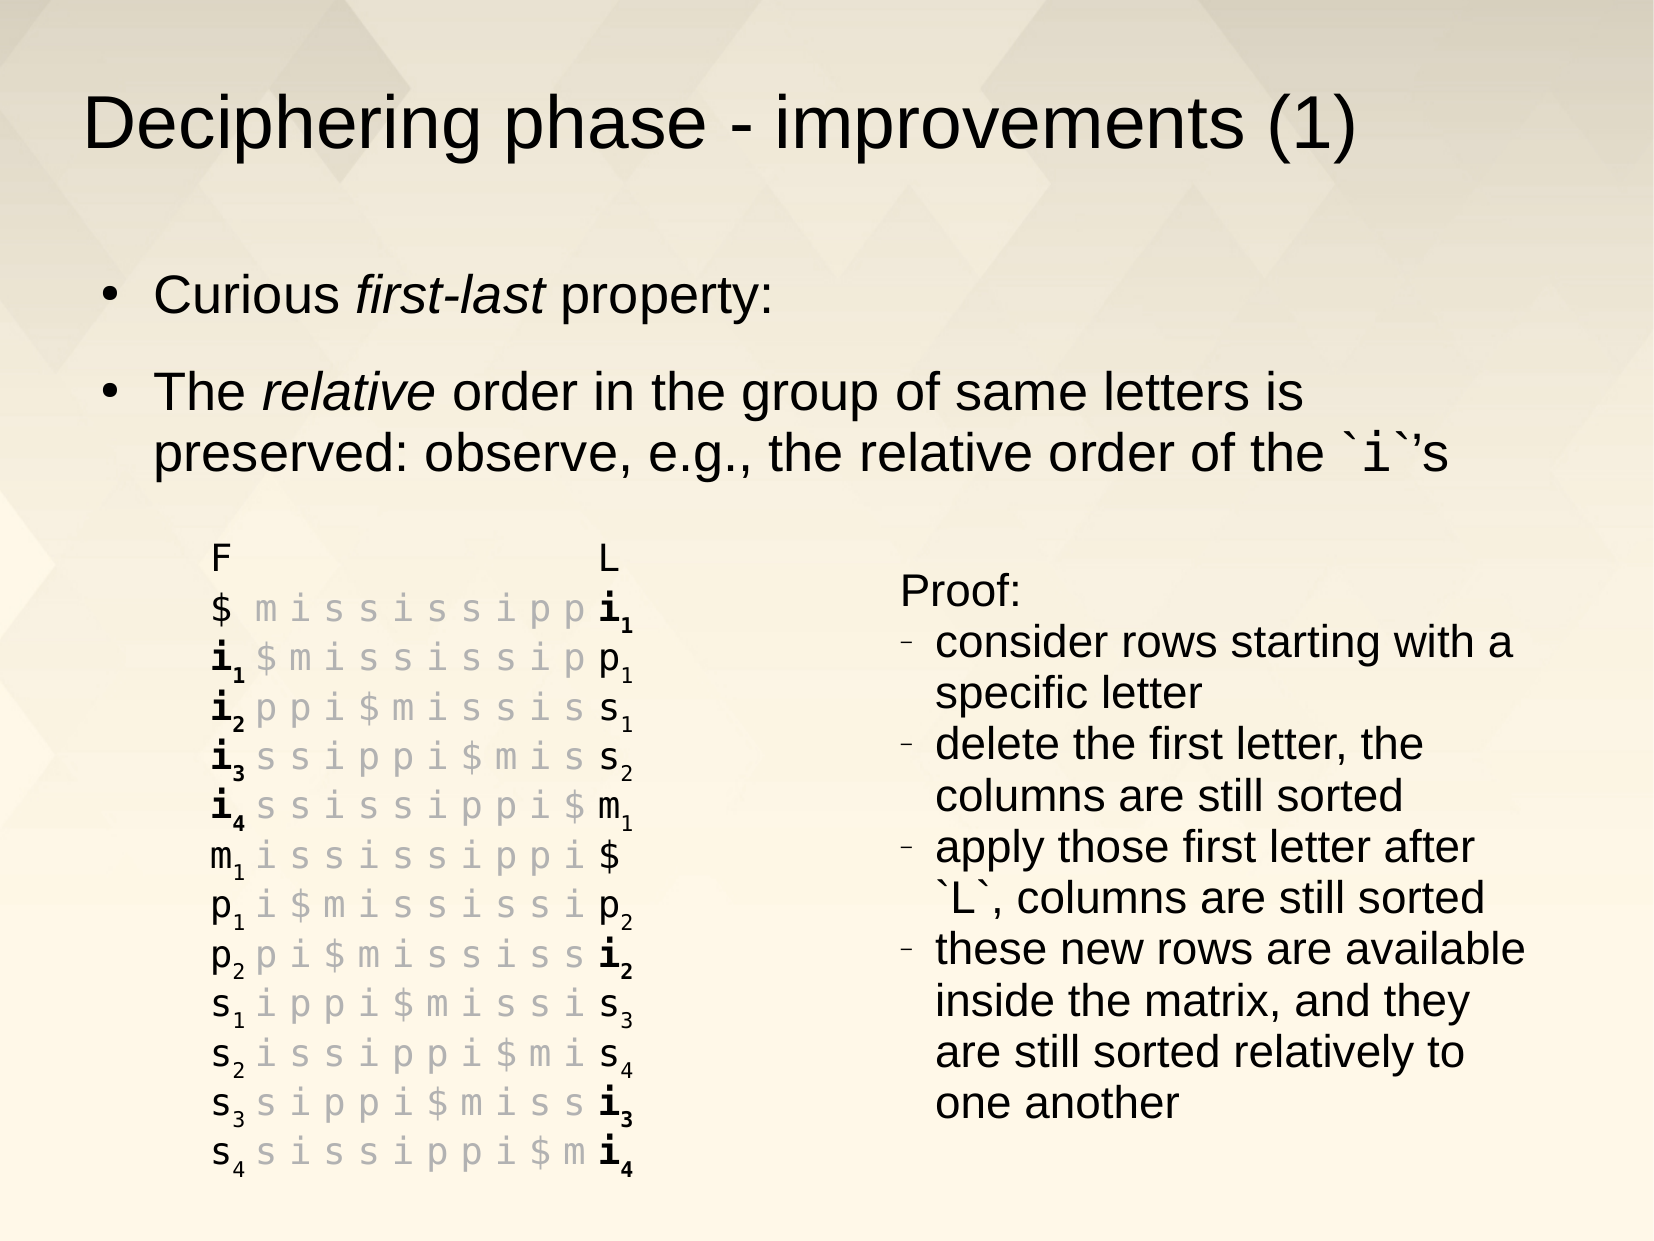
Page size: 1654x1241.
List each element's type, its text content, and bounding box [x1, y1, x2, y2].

title Deciphering phase - improvements (1) [82, 49, 1571, 196]
text_box F L $ mississippi1 i1 $mississipp1 i2 ppi$mississ1 i3 ssippi$miss2 i4 ssissippi$m1 m1 ississippi$ p1 i$mississip2 p2 pi$mississi2 s1 ippi$missis3 s2 issippi$mis4 s3 sippi$missi3 s4 sissippi$mi4 [195, 529, 706, 1190]
picture [0, 0, 1654, 1241]
text_box Proof: consider rows starting with a specific letter delete the first letter, the columns are still sorted apply those first letter after `L`, columns are still sorted these new rows are available inside the matrix, and they are still sorted relatively to one another [885, 557, 1547, 1146]
list Curious first-last property: The relative order in the group of same letters is preserved: observe, e.g., the relative order of the `i`’s [82, 264, 1571, 1034]
